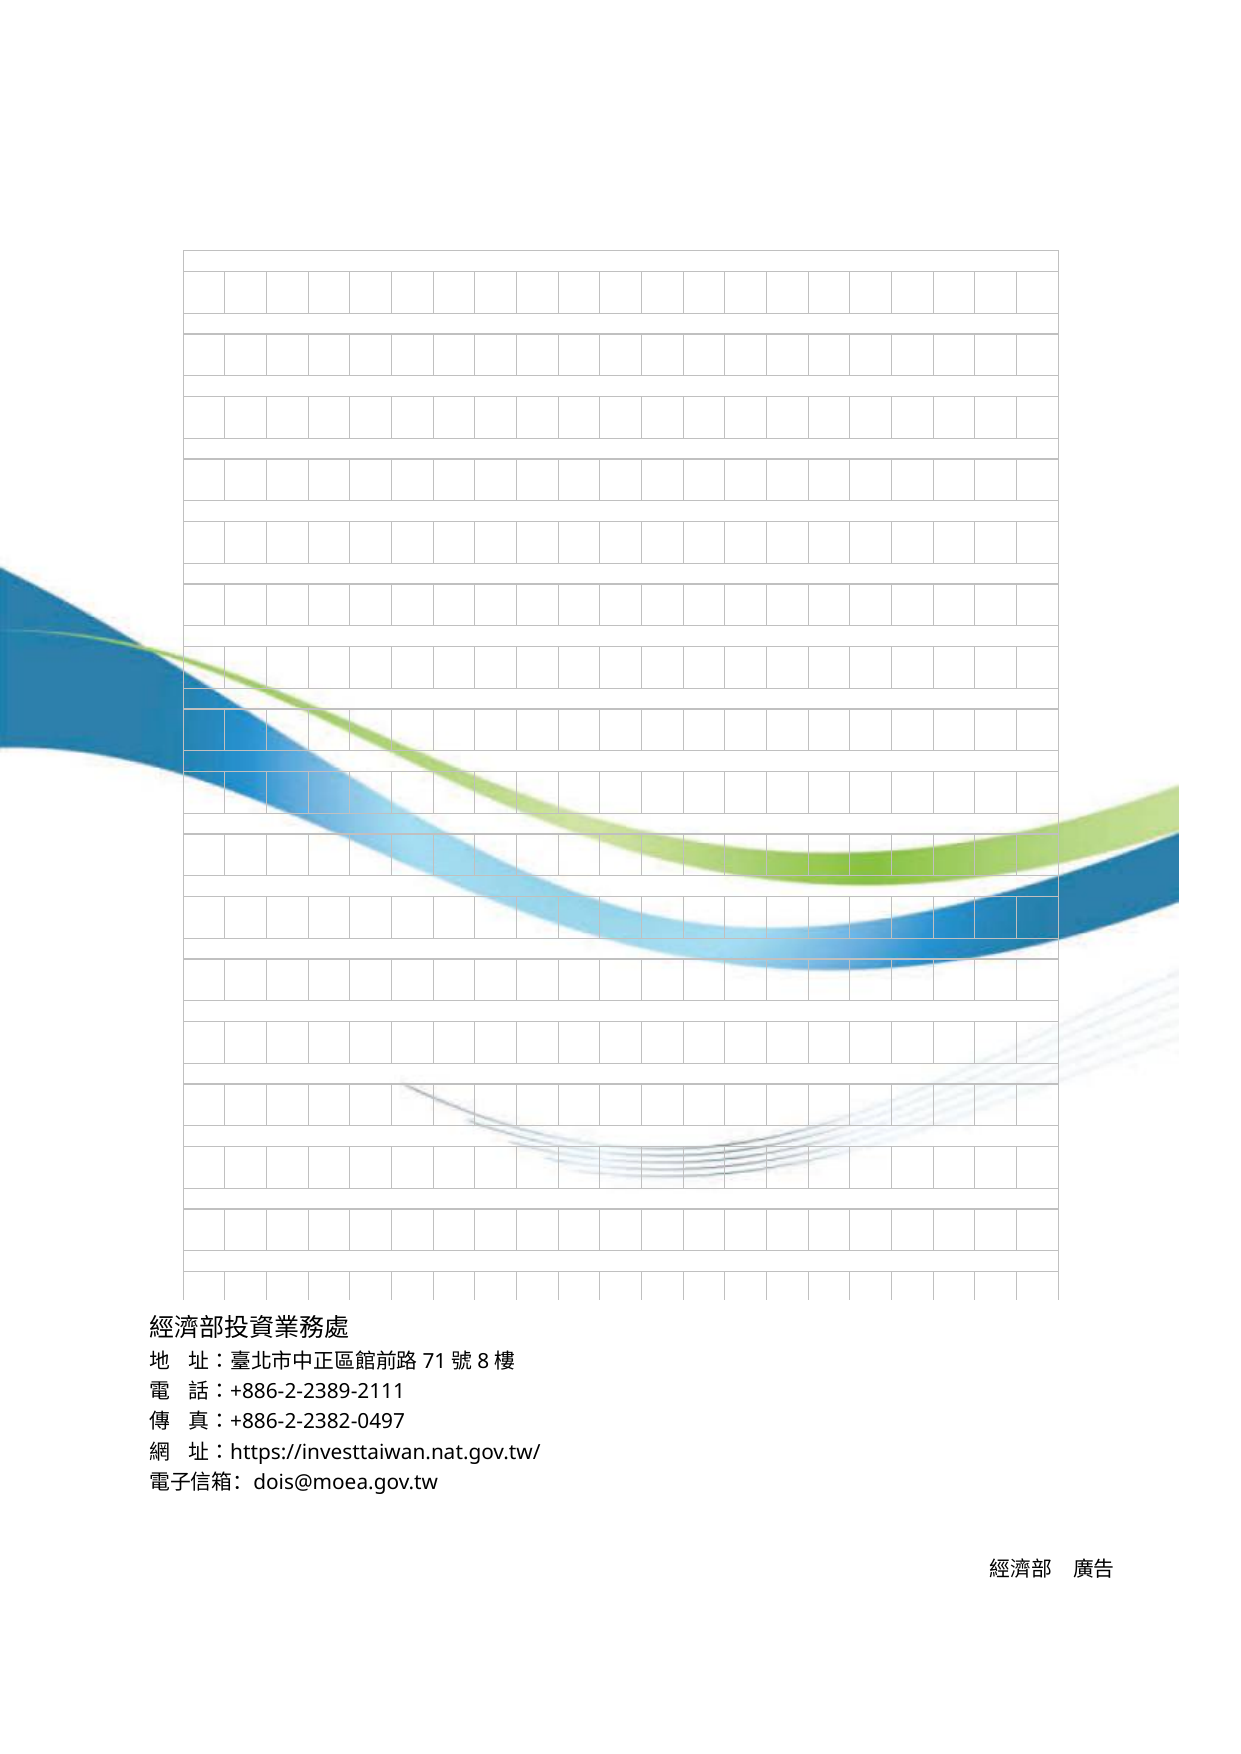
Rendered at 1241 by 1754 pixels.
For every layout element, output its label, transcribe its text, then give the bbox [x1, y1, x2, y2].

text 電子信箱：dois@moea.gov.tw [149, 1465, 1114, 1496]
text 網 址：https://investtaiwan.nat.gov.tw/ [149, 1435, 1114, 1465]
text 經濟部投資業務處 [149, 1308, 1114, 1344]
text 傳 真：+886-2-2382-0497 [149, 1405, 1114, 1435]
picture [0, 0, 1179, 1754]
text 地 址：臺北市中正區館前路 71 號 8 樓 [149, 1344, 1114, 1374]
text 電 話：+886-2-2389-2111 [149, 1374, 1114, 1405]
text 經濟部 廣告 [149, 1552, 1114, 1583]
